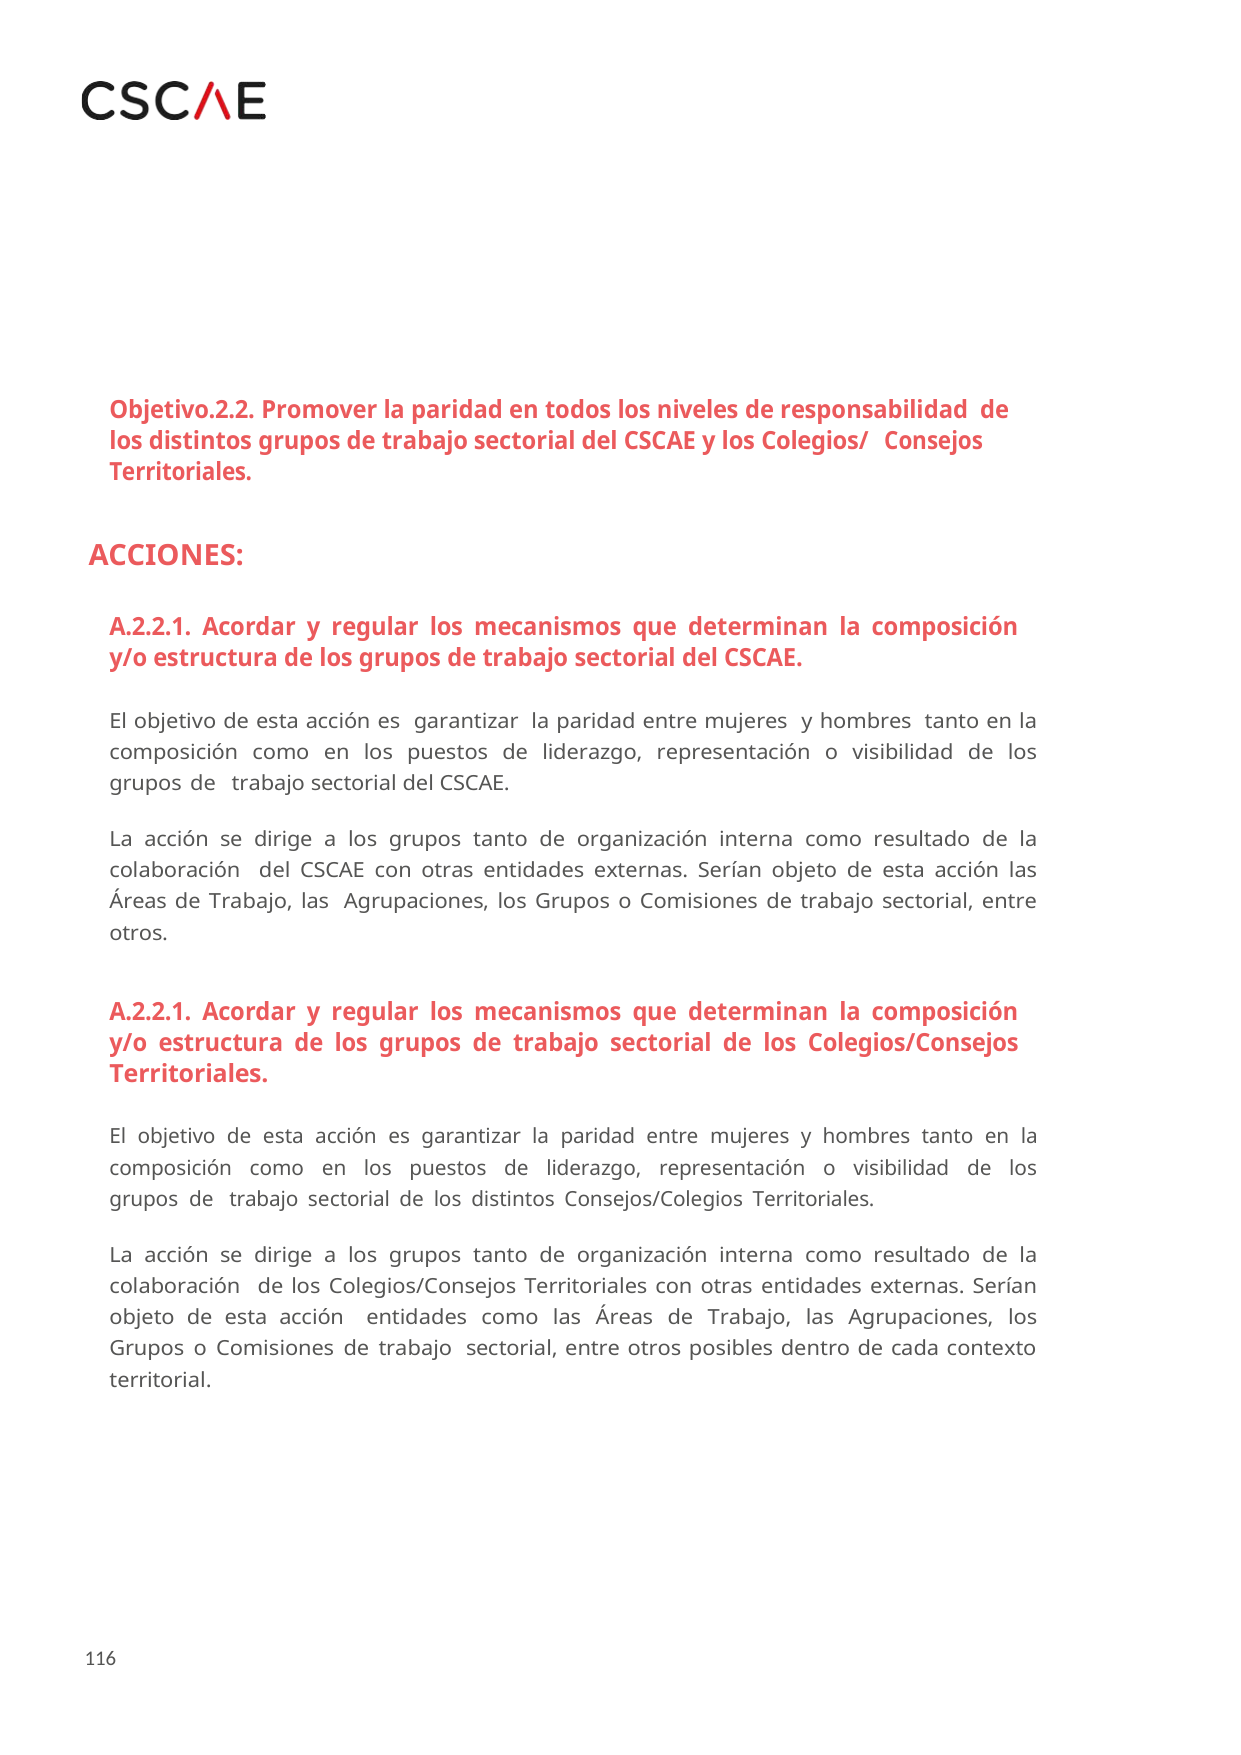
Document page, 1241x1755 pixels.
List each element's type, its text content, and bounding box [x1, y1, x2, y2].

text El objetivo de esta acción es garantizar la paridad entre mujeres y hombres tanto en la composición como en los puestos de liderazgo, representación o visibilidad de los grupos de trabajo sectorial del CSCAE. [109, 703, 1038, 797]
subtitle A.2.2.1. Acordar y regular los mecanismos que determinan la composición y/o estructura de los grupos de trabajo sectorial de los Colegios/Consejos Territoriales. [109, 995, 1019, 1089]
text Objetivo.2.2. Promover la paridad en todos los niveles de responsabilidad de los distintos grupos de trabajo sectorial del CSCAE y los Colegios/ Consejos Territoriales. [109, 393, 1013, 487]
text La acción se dirige a los grupos tanto de organización interna como resultado de la colaboración de los Colegios/Consejos Territoriales con otras entidades externas. Serían objeto de esta acción entidades como las Áreas de Trabajo, las Agrupaciones, los Grupos o Comisiones de trabajo sectorial, entre otros posibles dentro de cada contexto territorial. [109, 1237, 1037, 1393]
subtitle A.2.2.1. Acordar y regular los mecanismos que determinan la composición y/o estructura de los grupos de trabajo sectorial del CSCAE. [109, 610, 1019, 673]
text El objetivo de esta acción es garantizar la paridad entre mujeres y hombres tanto en la composición como en los puestos de liderazgo, representación o visibilidad de los grupos de trabajo sectorial de los distintos Consejos/Colegios Territoriales. [109, 1119, 1038, 1213]
text La acción se dirige a los grupos tanto de organización interna como resultado de la colaboración del CSCAE con otras entidades externas. Serían objeto de esta acción las Áreas de Trabajo, las Agrupaciones, los Grupos o Comisiones de trabajo sectorial, entre otros. [109, 821, 1038, 946]
subtitle ACCIONES: [88, 534, 1066, 574]
